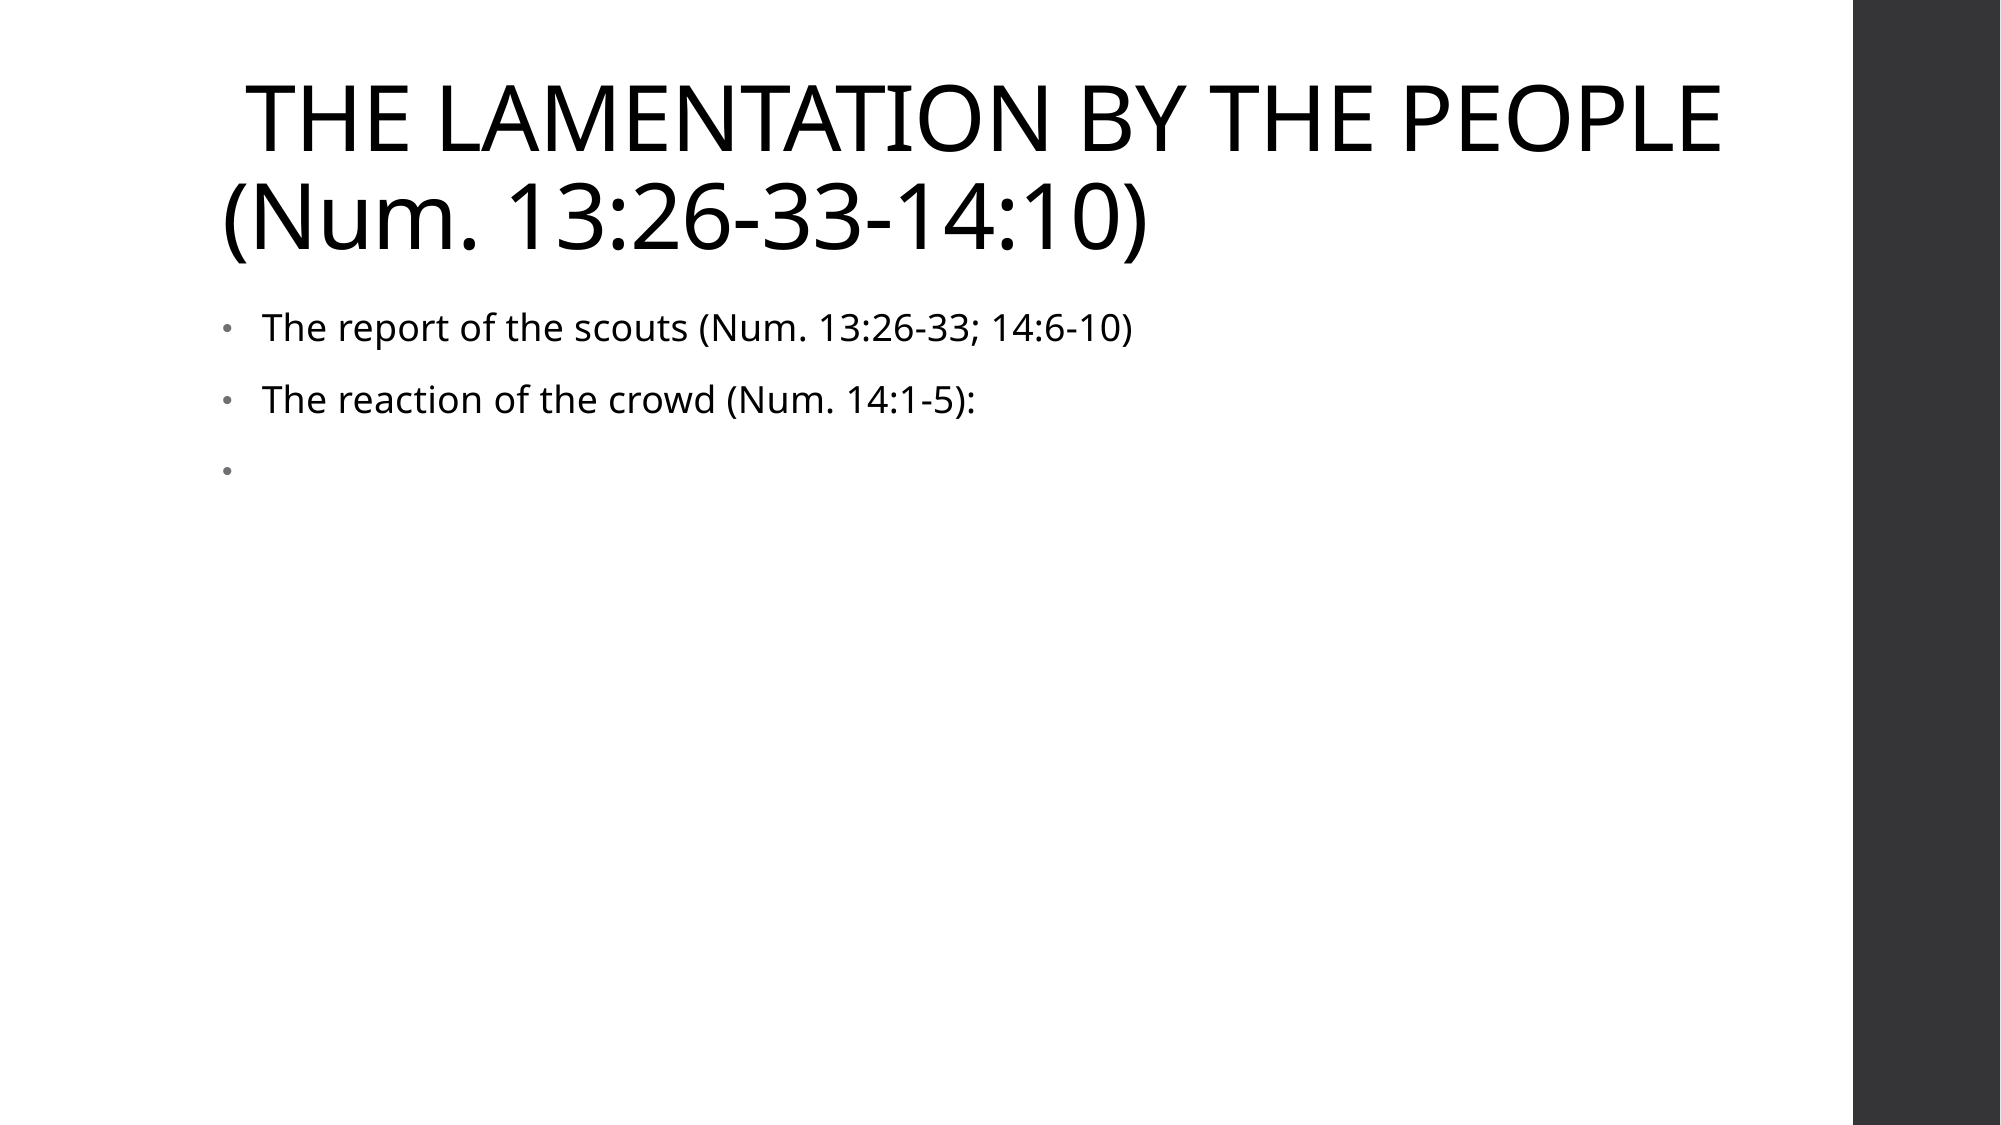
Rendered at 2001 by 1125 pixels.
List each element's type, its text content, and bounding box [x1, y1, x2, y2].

list The report of the scouts (Num. 13:26-33; 14:6-10) The reaction of the crowd (Num. 14:1-5): [206, 299, 1617, 1014]
title THE LAMENTATION BY THE PEOPLE (Num. 13:26-33-14:10) [206, 60, 1797, 278]
